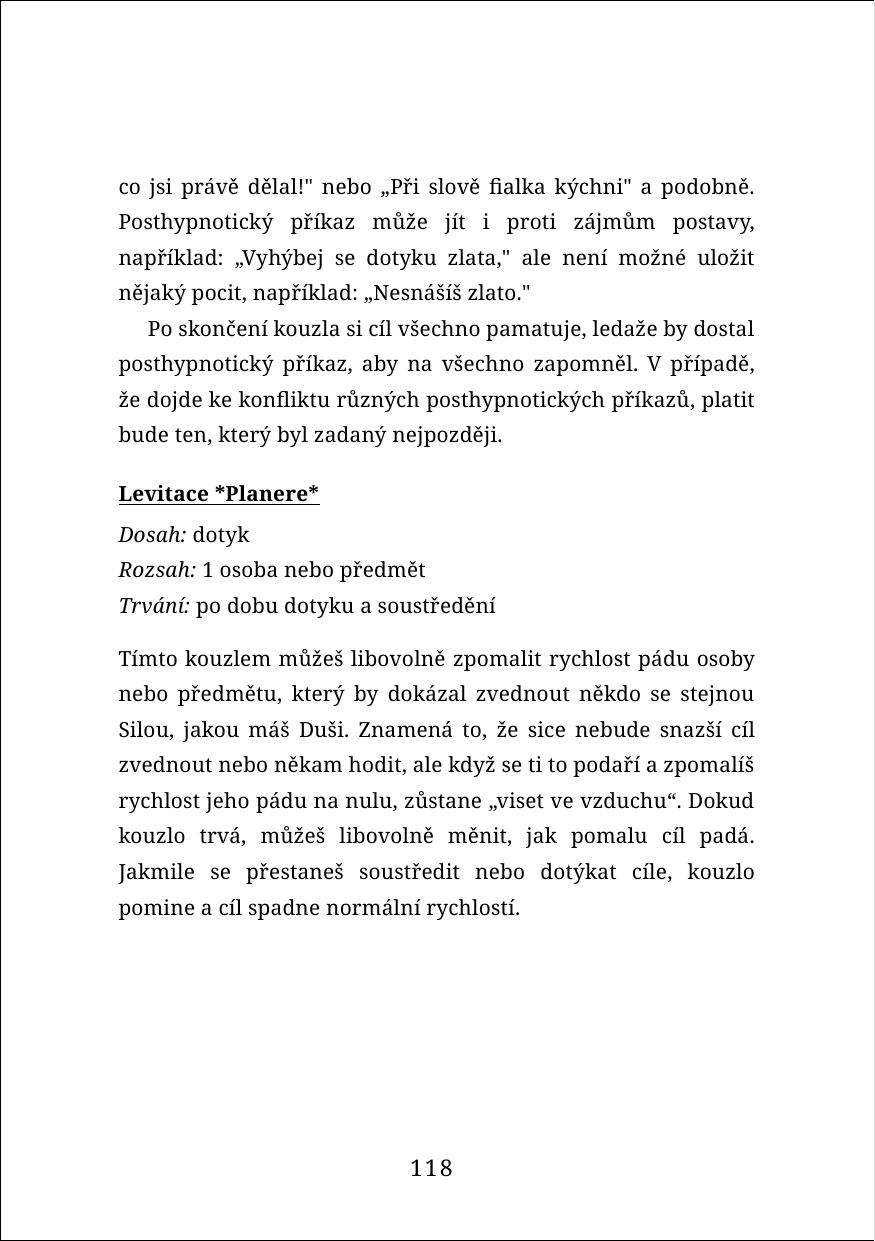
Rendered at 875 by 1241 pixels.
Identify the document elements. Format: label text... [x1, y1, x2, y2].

text Tímto kouzlem můžeš libovolně zpomalit rychlost pádu osoby nebo předmětu, který by dokázal zvednout někdo se stejnou Silou, jakou máš Duši. Znamená to, že sice nebude snazší cíl zvednout nebo někam hodit, ale když se ti to podaří a zpomalíš rychlost jeho pádu na nulu, zůstane „viset ve vzduchu“. Dokud kouzlo trvá, můžeš libovolně měnit, jak pomalu cíl padá. Jakmile se přestaneš soustředit nebo dotýkat cíle, kouzlo pomine a cíl spadne normální rychlostí. [118, 644, 756, 921]
subtitle Levitace *Planere* [118, 479, 756, 508]
text co jsi právě dělal!" nebo „Při slově fialka kýchni" a podobně. Posthypnotický příkaz může jít i proti zájmům postavy, například: „Vyhýbej se dotyku zlata," ale není možné uložit nějaký pocit, například: „Nesnášíš zlato." Po skončení kouzla si cíl všechno pamatuje, ledaže by dostal posthypnotický příkaz, aby na všechno zapomněl. V případě, že dojde ke konfliktu různých posthypnotických příkazů, platit bude ten, který byl zadaný nejpozději. [118, 172, 756, 449]
text Dosah: dotyk Rozsah: 1 osoba nebo předmět Trvání: po dobu dotyku a soustředění [118, 520, 756, 619]
